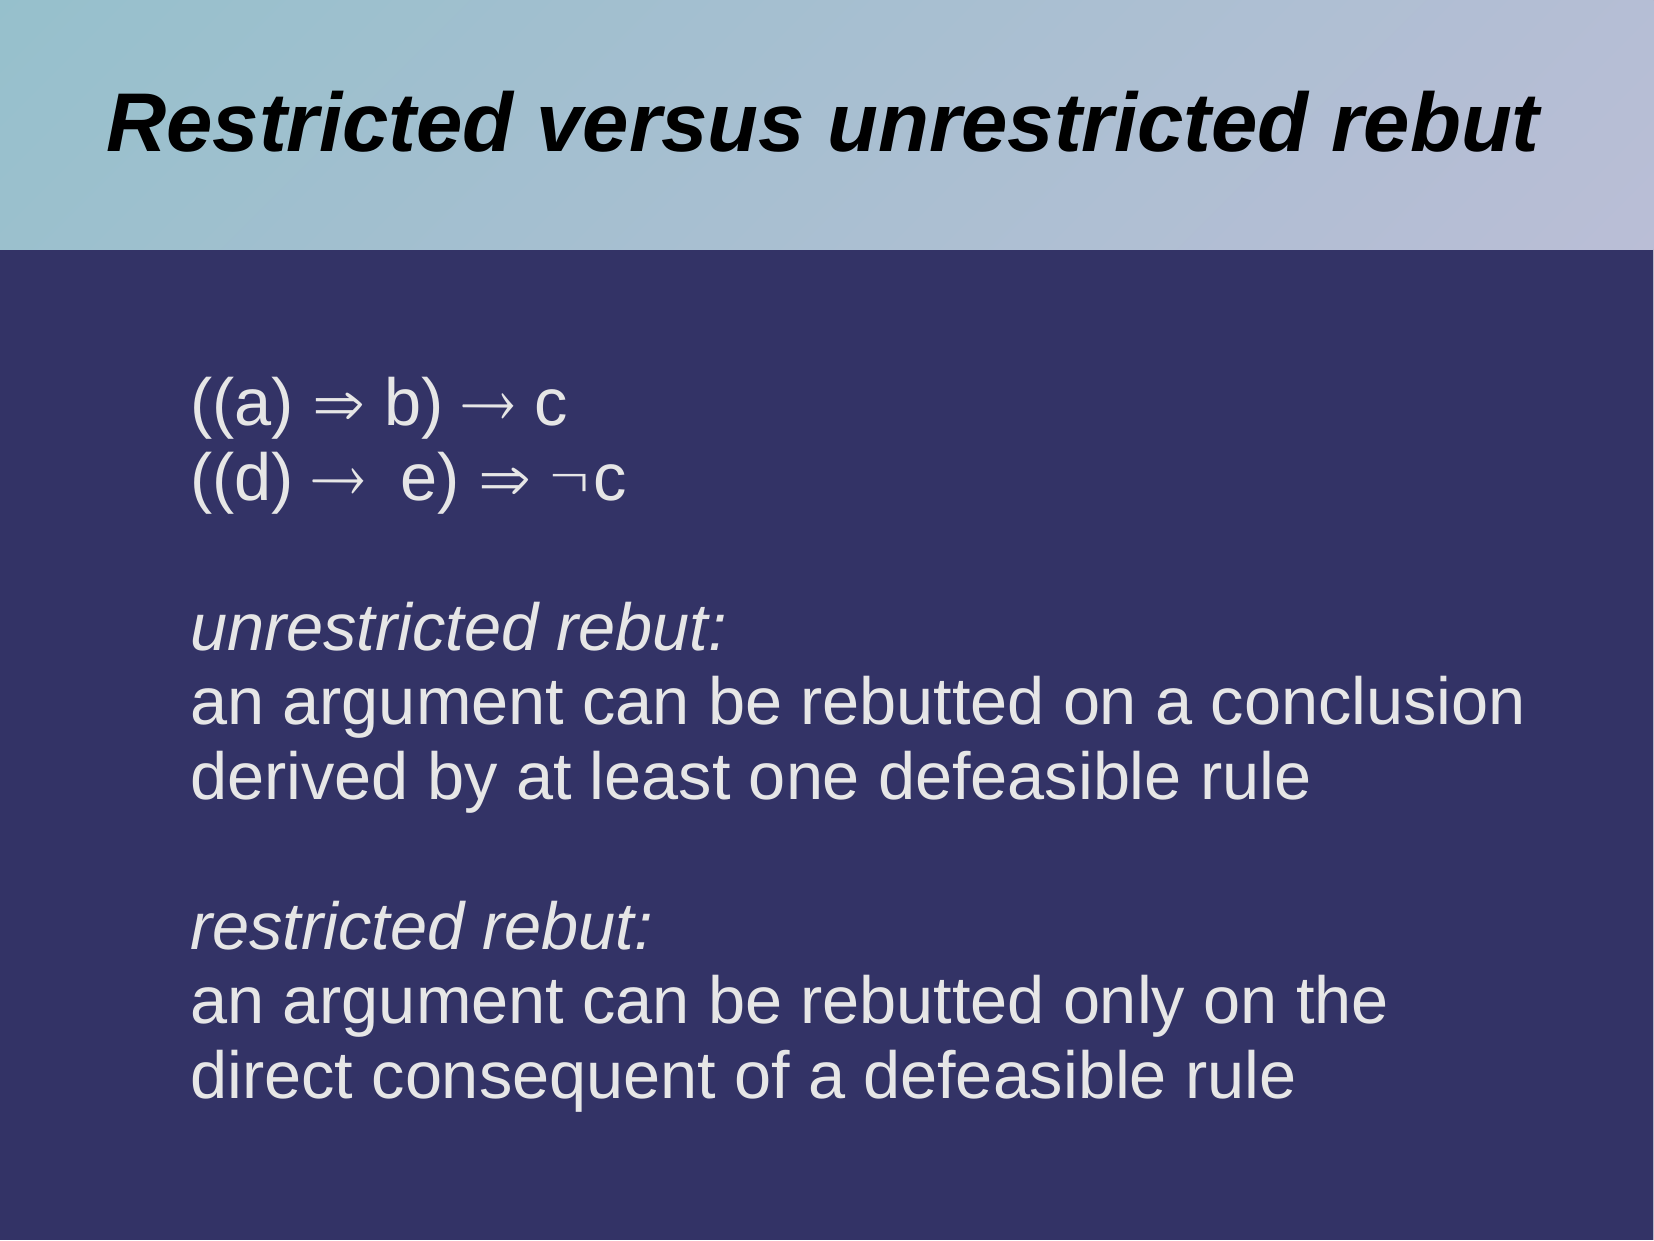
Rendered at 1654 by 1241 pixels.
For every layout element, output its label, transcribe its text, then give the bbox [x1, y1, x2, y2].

list ((a)  b)  c ((d)  e)  ¬c unrestricted rebut: an argument can be rebutted on a conclusion derived by at least one defeasible rule restricted rebut: an argument can be rebutted only on the direct consequent of a defeasible rule [178, 364, 1570, 1147]
title Restricted versus unrestricted rebut [85, 19, 1563, 227]
